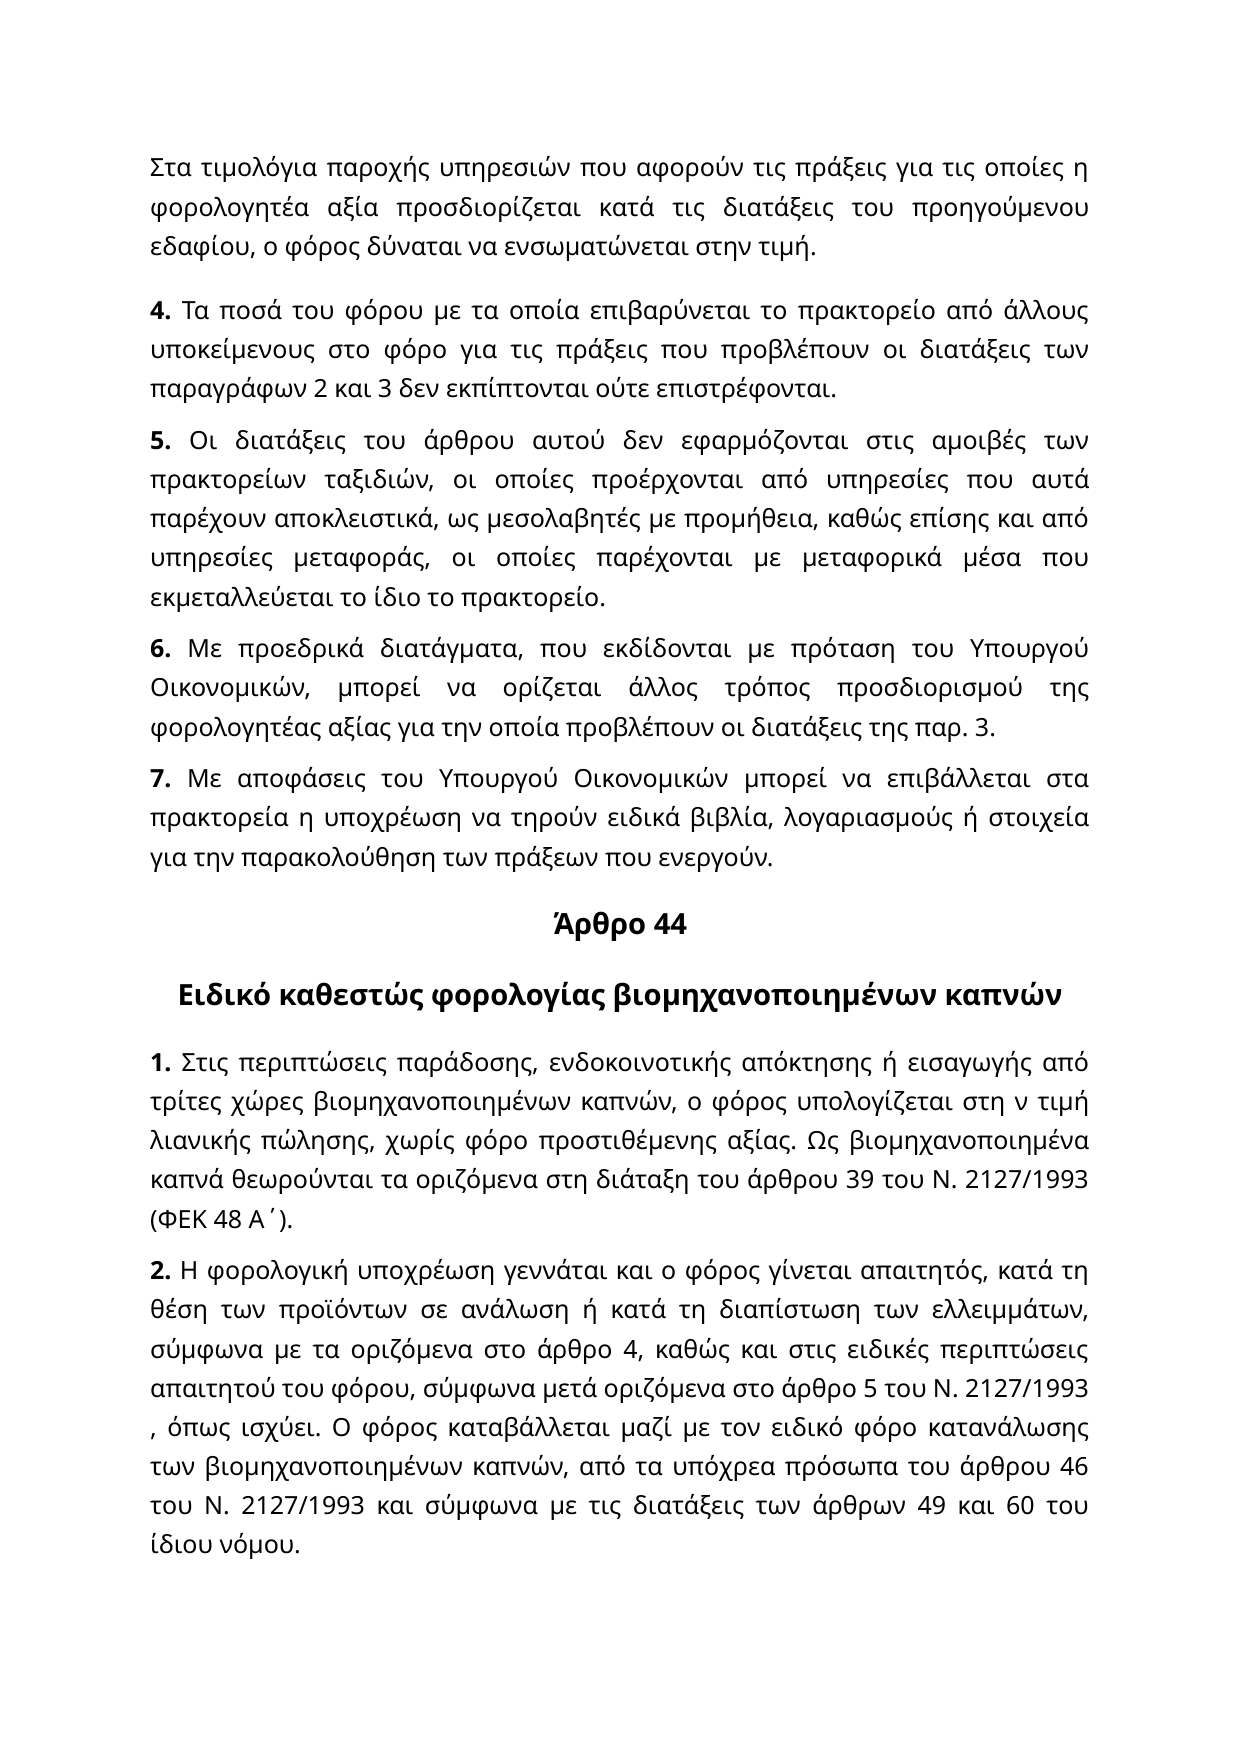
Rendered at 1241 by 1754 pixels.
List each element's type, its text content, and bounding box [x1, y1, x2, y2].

subtitle Άρθρο 44 [150, 903, 1090, 943]
text 4. Τα ποσά του φόρου με τα οποία επιβαρύνεται το πρακτορείο από άλλους υποκείμενους στο φόρο για τις πράξεις που προβλέπουν οι διατάξεις των παραγράφων 2 και 3 δεν εκπίπτονται ούτε επιστρέφονται. [150, 292, 1090, 405]
text 5. Οι διατάξεις του άρθρου αυτού δεν εφαρμόζονται στις αμοιβές των πρακτορείων ταξιδιών, οι οποίες προέρχονται από υπηρεσίες που αυτά παρέχουν αποκλειστικά, ως μεσολαβητές με προμήθεια, καθώς επίσης και από υπηρεσίες μεταφοράς, οι οποίες παρέχονται με μεταφορικά μέσα που εκμεταλλεύεται το ίδιο το πρακτορείο. [150, 422, 1090, 613]
text 2. Η φορολογική υποχρέωση γεννάται και ο φόρος γίνεται απαιτητός, κατά τη θέση των προϊόντων σε ανάλωση ή κατά τη διαπίστωση των ελλειμμάτων, σύμφωνα με τα οριζόμενα στο άρθρο 4, καθώς και στις ειδικές περιπτώσεις απαιτητού του φόρου, σύμφωνα μετά οριζόμενα στο άρθρο 5 του Ν. 2127/1993 , όπως ισχύει. Ο φόρος καταβάλλεται μαζί με τον ειδικό φόρο κατανάλωσης των βιομηχανοποιημένων καπνών, από τα υπόχρεα πρόσωπα του άρθρου 46 του Ν. 2127/1993 και σύμφωνα με τις διατάξεις των άρθρων 49 και 60 του ίδιου νόμου. [150, 1253, 1090, 1561]
text 6. Με προεδρικά διατάγματα, που εκδίδονται με πρόταση του Υπουργού Οικονομικών, μπορεί να ορίζεται άλλος τρόπος προσδιορισμού της φορολογητέας αξίας για την οποία προβλέπουν οι διατάξεις της παρ. 3. [150, 631, 1090, 743]
subtitle Ειδικό καθεστώς φορολογίας βιομηχανοποιημένων καπνών [150, 974, 1090, 1014]
text Στα τιμολόγια παροχής υπηρεσιών που αφορούν τις πράξεις για τις οποίες η φορολογητέα αξία προσδιορίζεται κατά τις διατάξεις του προηγούμενου εδαφίου, ο φόρος δύναται να ενσωματώνεται στην τιμή. [150, 150, 1090, 262]
text 7. Με αποφάσεις του Υπουργού Οικονομικών μπορεί να επιβάλλεται στα πρακτορεία η υποχρέωση να τηρούν ειδικά βιβλία, λογαριασμούς ή στοιχεία για την παρακολούθηση των πράξεων που ενεργούν. [150, 761, 1090, 873]
text 1. Στις περιπτώσεις παράδοσης, ενδοκοινοτικής απόκτησης ή εισαγωγής από τρίτες χώρες βιομηχανοποιημένων καπνών, ο φόρος υπολογίζεται στη ν τιμή λιανικής πώλησης, χωρίς φόρο προστιθέμενης αξίας. Ως βιομηχανοποιημένα καπνά θεωρούνται τα οριζόμενα στη διάταξη του άρθρου 39 του Ν. 2127/1993 (ΦΕΚ 48 Α΄). [150, 1044, 1090, 1235]
